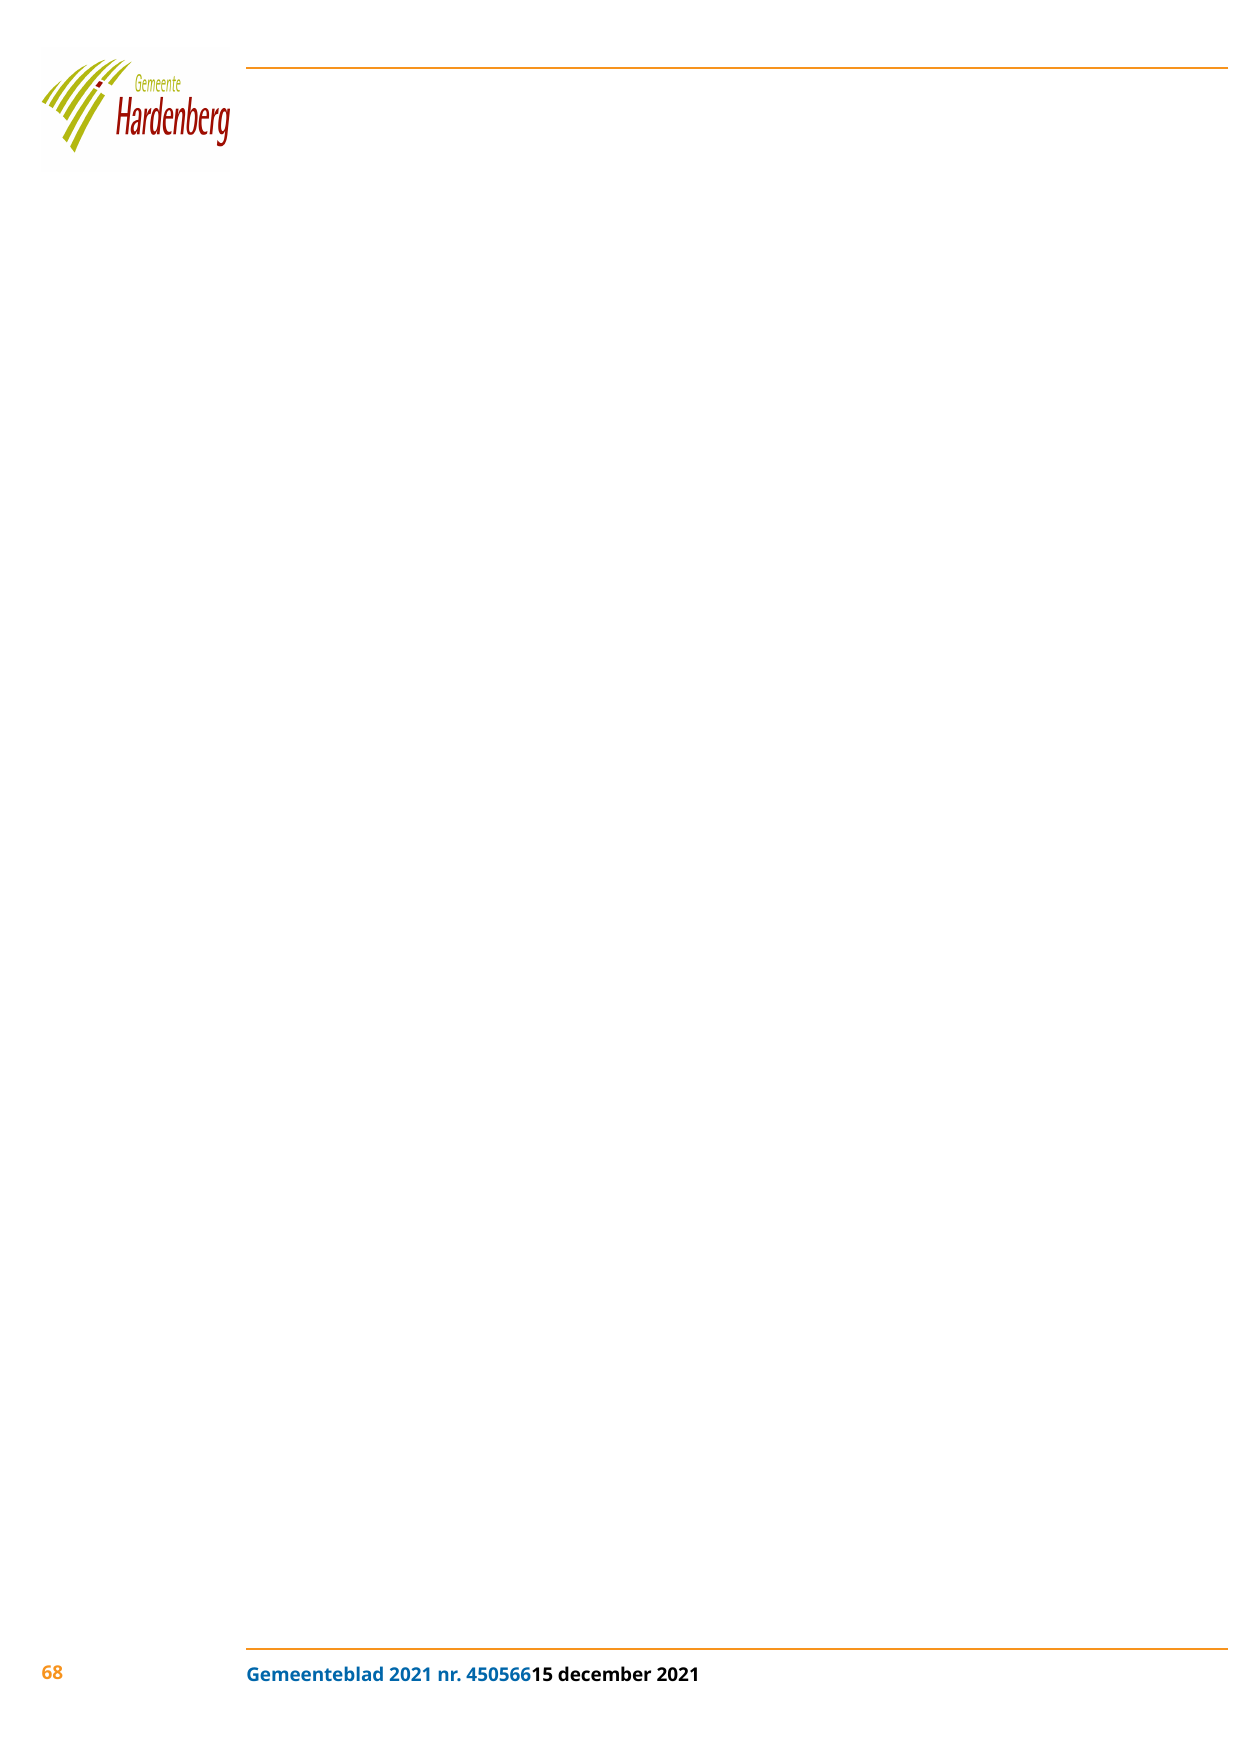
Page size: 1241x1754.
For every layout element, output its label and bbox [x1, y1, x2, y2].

picture [41, 47, 231, 172]
